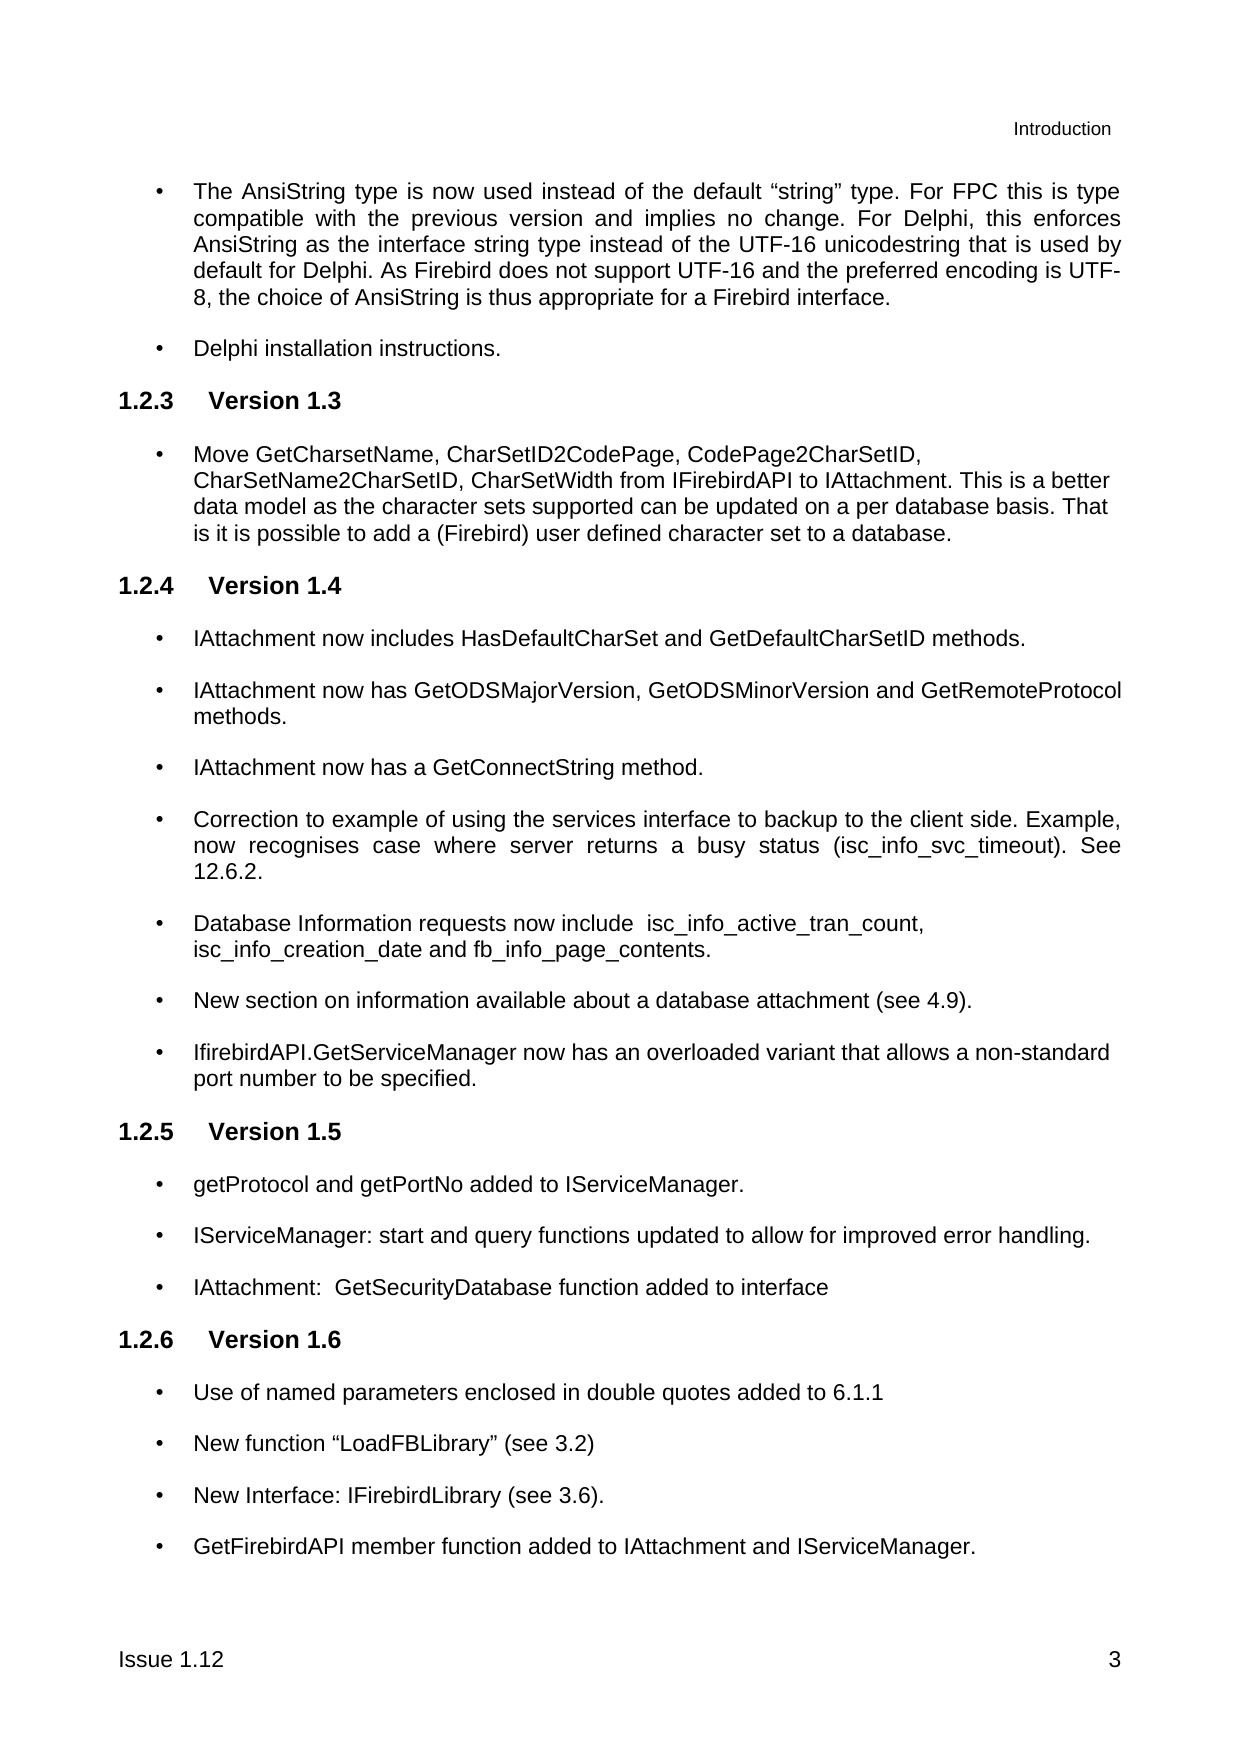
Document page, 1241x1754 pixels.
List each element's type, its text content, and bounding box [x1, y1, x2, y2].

list Use of named parameters enclosed in double quotes added to 6.1.1 [156, 1379, 1122, 1405]
list IAttachment now has a GetConnectString method. [156, 754, 1122, 781]
list IAttachment now has GetODSMajorVersion, GetODSMinorVersion and GetRemoteProtocol methods. [156, 677, 1122, 729]
list IServiceManager: start and query functions updated to allow for improved error handling. [156, 1222, 1122, 1248]
list New function “LoadFBLibrary” (see 3.2) [156, 1430, 1122, 1457]
subtitle Version 1.4 [118, 571, 1122, 600]
list IAttachment: GetSecurityDatabase function added to interface [156, 1273, 1122, 1300]
list New Interface: IFirebirdLibrary (see 3.6). [156, 1482, 1122, 1508]
list getProtocol and getPortNo added to IServiceManager. [156, 1171, 1122, 1197]
list IfirebirdAPI.GetServiceManager now has an overloaded variant that allows a non-standard port number to be specified. [156, 1039, 1122, 1091]
list IAttachment now includes HasDefaultCharSet and GetDefaultCharSetID methods. [156, 625, 1122, 652]
subtitle Version 1.5 [118, 1116, 1122, 1145]
list Move GetCharsetName, CharSetID2CodePage, CodePage2CharSetID, CharSetName2CharSetID, CharSetWidth from IFirebirdAPI to IAttachment. This is a better data model as the character sets supported can be updated on a per database basis. That is it is possible to add a (Firebird) user defined character set to a database. [156, 441, 1122, 546]
subtitle Version 1.6 [118, 1325, 1122, 1353]
list Database Information requests now include isc_info_active_tran_count, isc_info_creation_date and fb_info_page_contents. [156, 910, 1122, 962]
list Delphi installation instructions. [156, 335, 1122, 361]
subtitle Version 1.3 [118, 386, 1122, 415]
list Correction to example of using the services interface to backup to the client side. Example, now recognises case where server returns a busy status (isc_info_svc_timeout). See 12.6.2. [156, 806, 1122, 885]
list New section on information available about a database attachment (see 4.9). [156, 987, 1122, 1014]
list The AnsiString type is now used instead of the default “string” type. For FPC this is type compatible with the previous version and implies no change. For Delphi, this enforces AnsiString as the interface string type instead of the UTF-16 unicodestring that is used by default for Delphi. As Firebird does not support UTF-16 and the preferred encoding is UTF-8, the choice of AnsiString is thus appropriate for a Firebird interface. [156, 178, 1122, 310]
list GetFirebirdAPI member function added to IAttachment and IServiceManager. [156, 1533, 1122, 1559]
